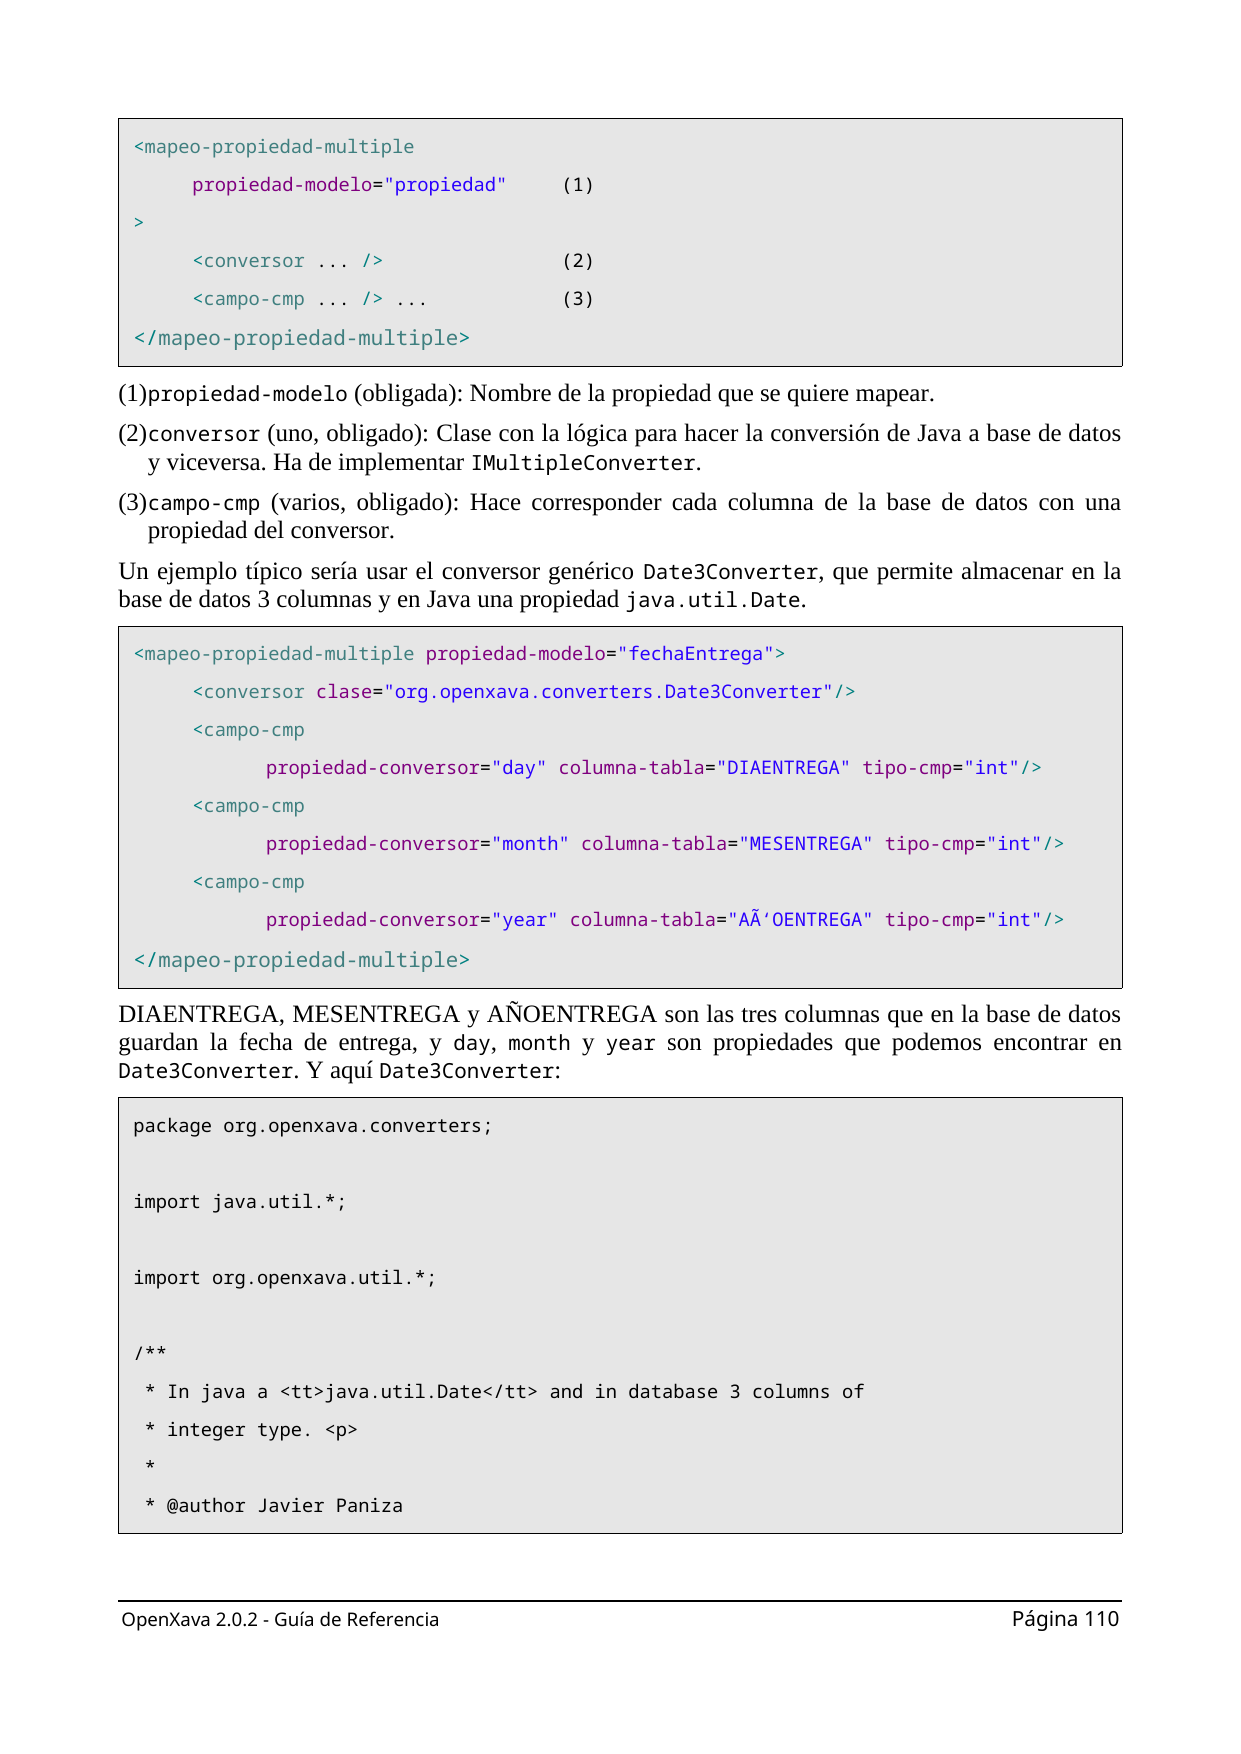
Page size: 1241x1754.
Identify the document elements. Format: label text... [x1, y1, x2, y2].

text </mapeo-propiedad-multiple> [119, 930, 1122, 988]
text <mapeo-propiedad-multiple [119, 119, 1122, 156]
text propiedad-conversor="month" columna-tabla="MESENTREGA" tipo-cmp="int"/> [119, 816, 1122, 854]
list conversor (uno, obligado): Clase con la lógica para hacer la conversión de Java a base de datos y viceversa. Ha de implementar IMultipleConverter. [118, 419, 1122, 476]
text propiedad-conversor="day" columna-tabla="DIAENTREGA" tipo-cmp="int"/> [119, 740, 1122, 778]
text * [119, 1439, 1122, 1477]
text DIAENTREGA, MESENTREGA y AÑOENTREGA son las tres columnas que en la base de datos guardan la fecha de entrega, y day, month y year son propiedades que podemos encontrar en Date3Converter. Y aquí Date3Converter: [118, 1001, 1122, 1085]
text propiedad-modelo="propiedad" (1) [119, 156, 1122, 194]
list propiedad-modelo (obligada): Nombre de la propiedad que se quiere mapear. [118, 379, 1122, 407]
text <mapeo-propiedad-multiple propiedad-modelo="fechaEntrega"> [119, 627, 1122, 664]
text <conversor ... /> (2) [119, 232, 1122, 270]
text </mapeo-propiedad-multiple> [119, 308, 1122, 366]
text <campo-cmp [119, 778, 1122, 816]
text * In java a <tt>java.util.Date</tt> and in database 3 columns of [119, 1363, 1122, 1401]
text propiedad-conversor="year" columna-tabla="AÃ‘OENTREGA" tipo-cmp="int"/> [119, 892, 1122, 930]
text import java.util.*; [119, 1173, 1122, 1211]
text package org.openxava.converters; [119, 1098, 1122, 1135]
text <campo-cmp ... /> ... (3) [119, 270, 1122, 308]
text * @author Javier Paniza [119, 1477, 1122, 1533]
text <conversor clase="org.openxava.converters.Date3Converter"/> [119, 664, 1122, 702]
text /** [119, 1325, 1122, 1363]
text Un ejemplo típico sería usar el conversor genérico Date3Converter, que permite almacenar en la base de datos 3 columnas y en Java una propiedad java.util.Date. [118, 557, 1122, 613]
text * integer type. <p> [119, 1401, 1122, 1439]
text <campo-cmp [119, 702, 1122, 740]
text > [119, 194, 1122, 232]
text <campo-cmp [119, 854, 1122, 892]
list campo-cmp (varios, obligado): Hace corresponder cada columna de la base de datos con una propiedad del conversor. [118, 488, 1122, 544]
text import org.openxava.util.*; [119, 1249, 1122, 1287]
